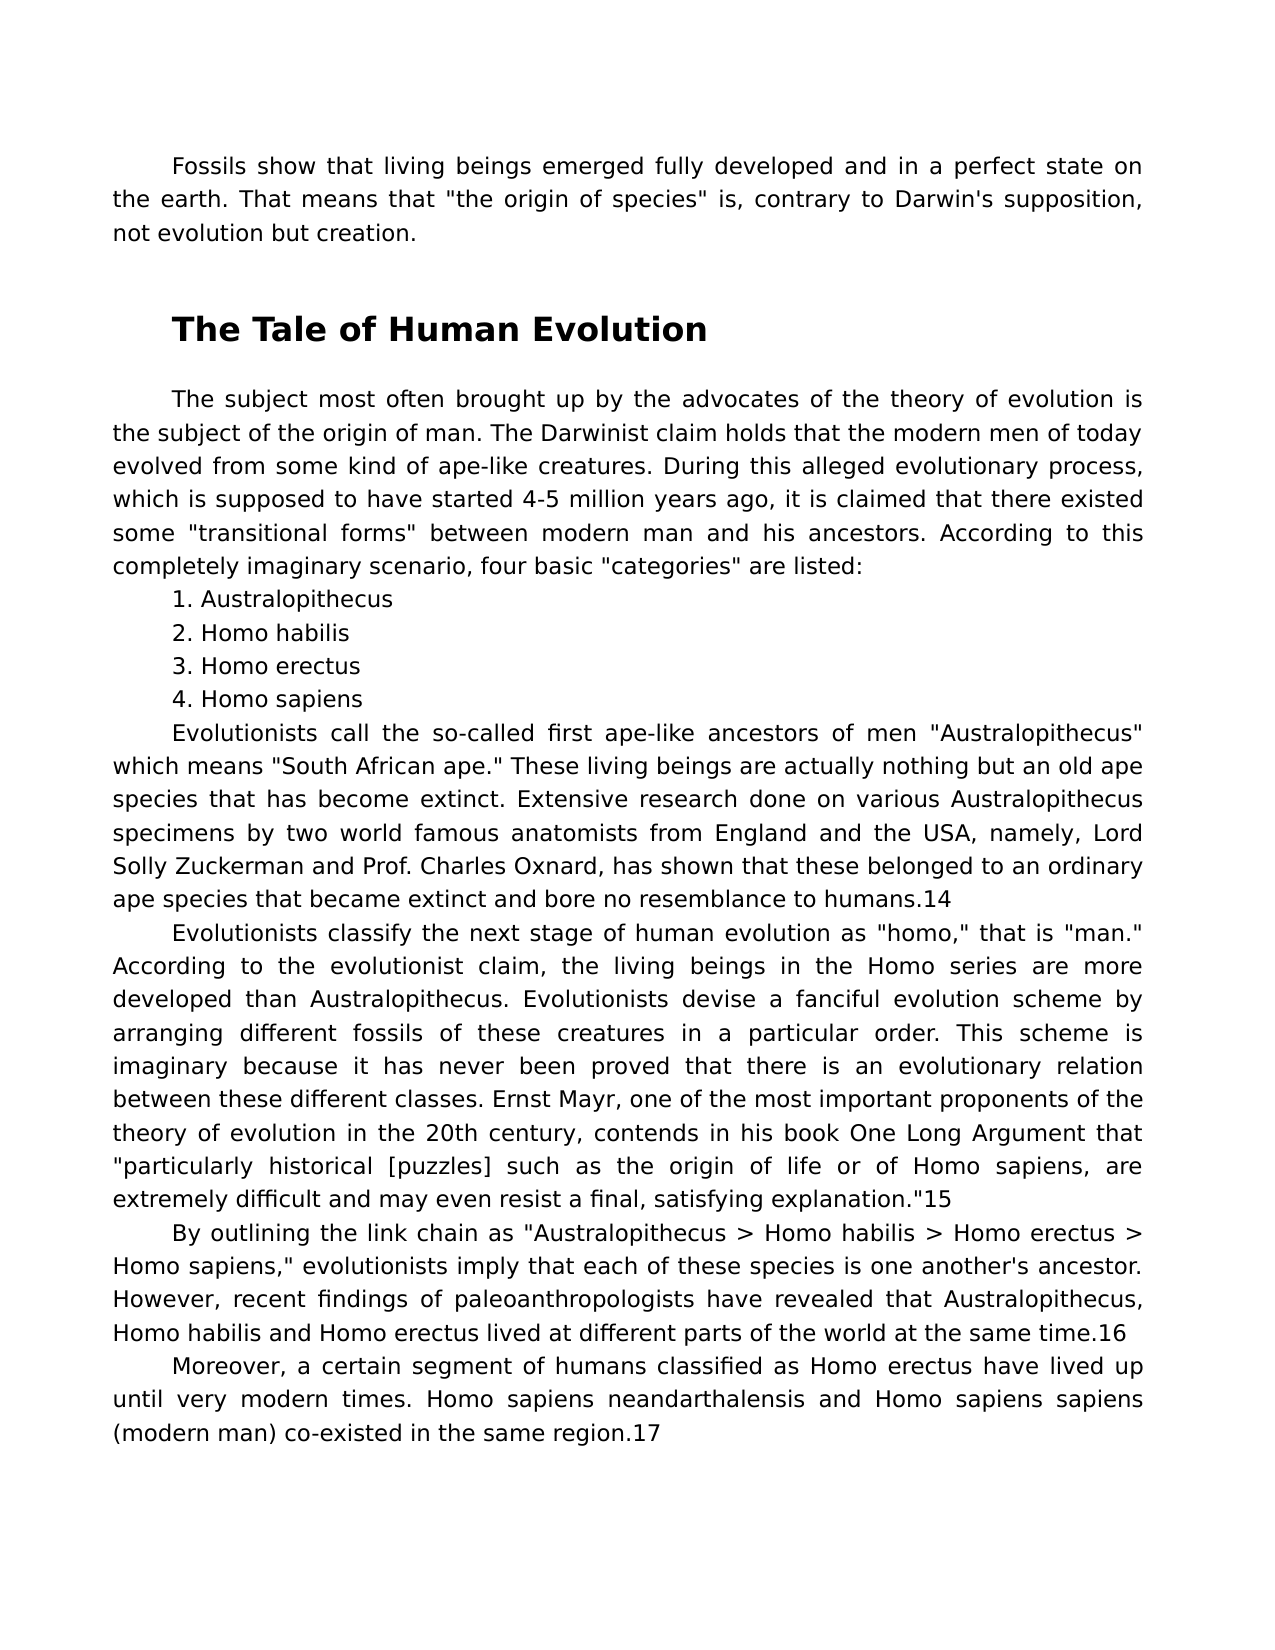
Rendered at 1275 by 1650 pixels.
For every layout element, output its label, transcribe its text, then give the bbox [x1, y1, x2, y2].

text The Tale of Human Evolution [112, 314, 1145, 348]
text 4. Homo sapiens [112, 681, 1145, 714]
text By outlining the link chain as "Australopithecus > Homo habilis > Homo erectus > Homo sapiens," evolutionists imply that each of these species is one another's ancestor. However, recent findings of paleoanthropologists have revealed that Australopithecus, Homo habilis and Homo erectus lived at different parts of the world at the same time.16 [112, 1214, 1145, 1348]
text 3. Homo erectus [112, 648, 1145, 681]
text Fossils show that living beings emerged fully developed and in a perfect state on the earth. That means that "the origin of species" is, contrary to Darwin's supposition, not evolution but creation. [112, 148, 1145, 248]
text Evolutionists call the so-called first ape-like ancestors of men "Australopithecus" which means "South African ape." These living beings are actually nothing but an old ape species that has become extinct. Extensive research done on various Australopithecus specimens by two world famous anatomists from England and the USA, namely, Lord Solly Zuckerman and Prof. Charles Oxnard, has shown that these belonged to an ordinary ape species that became extinct and bore no resemblance to humans.14 [112, 714, 1145, 914]
text Moreover, a certain segment of humans classified as Homo erectus have lived up until very modern times. Homo sapiens neandarthalensis and Homo sapiens sapiens (modern man) co-existed in the same region.17 [112, 1348, 1145, 1448]
text 1. Australopithecus [112, 581, 1145, 614]
text 2. Homo habilis [112, 614, 1145, 648]
text The subject most often brought up by the advocates of the theory of evolution is the subject of the origin of man. The Darwinist claim holds that the modern men of today evolved from some kind of ape-like creatures. During this alleged evolutionary process, which is supposed to have started 4-5 million years ago, it is claimed that there existed some "transitional forms" between modern man and his ancestors. According to this completely imaginary scenario, four basic "categories" are listed: [112, 381, 1145, 581]
text Evolutionists classify the next stage of human evolution as "homo," that is "man." According to the evolutionist claim, the living beings in the Homo series are more developed than Australopithecus. Evolutionists devise a fanciful evolution scheme by arranging different fossils of these creatures in a particular order. This scheme is imaginary because it has never been proved that there is an evolutionary relation between these different classes. Ernst Mayr, one of the most important proponents of the theory of evolution in the 20th century, contends in his book One Long Argument that "particularly historical [puzzles] such as the origin of life or of Homo sapiens, are extremely difficult and may even resist a final, satisfying explanation."15 [112, 914, 1145, 1214]
